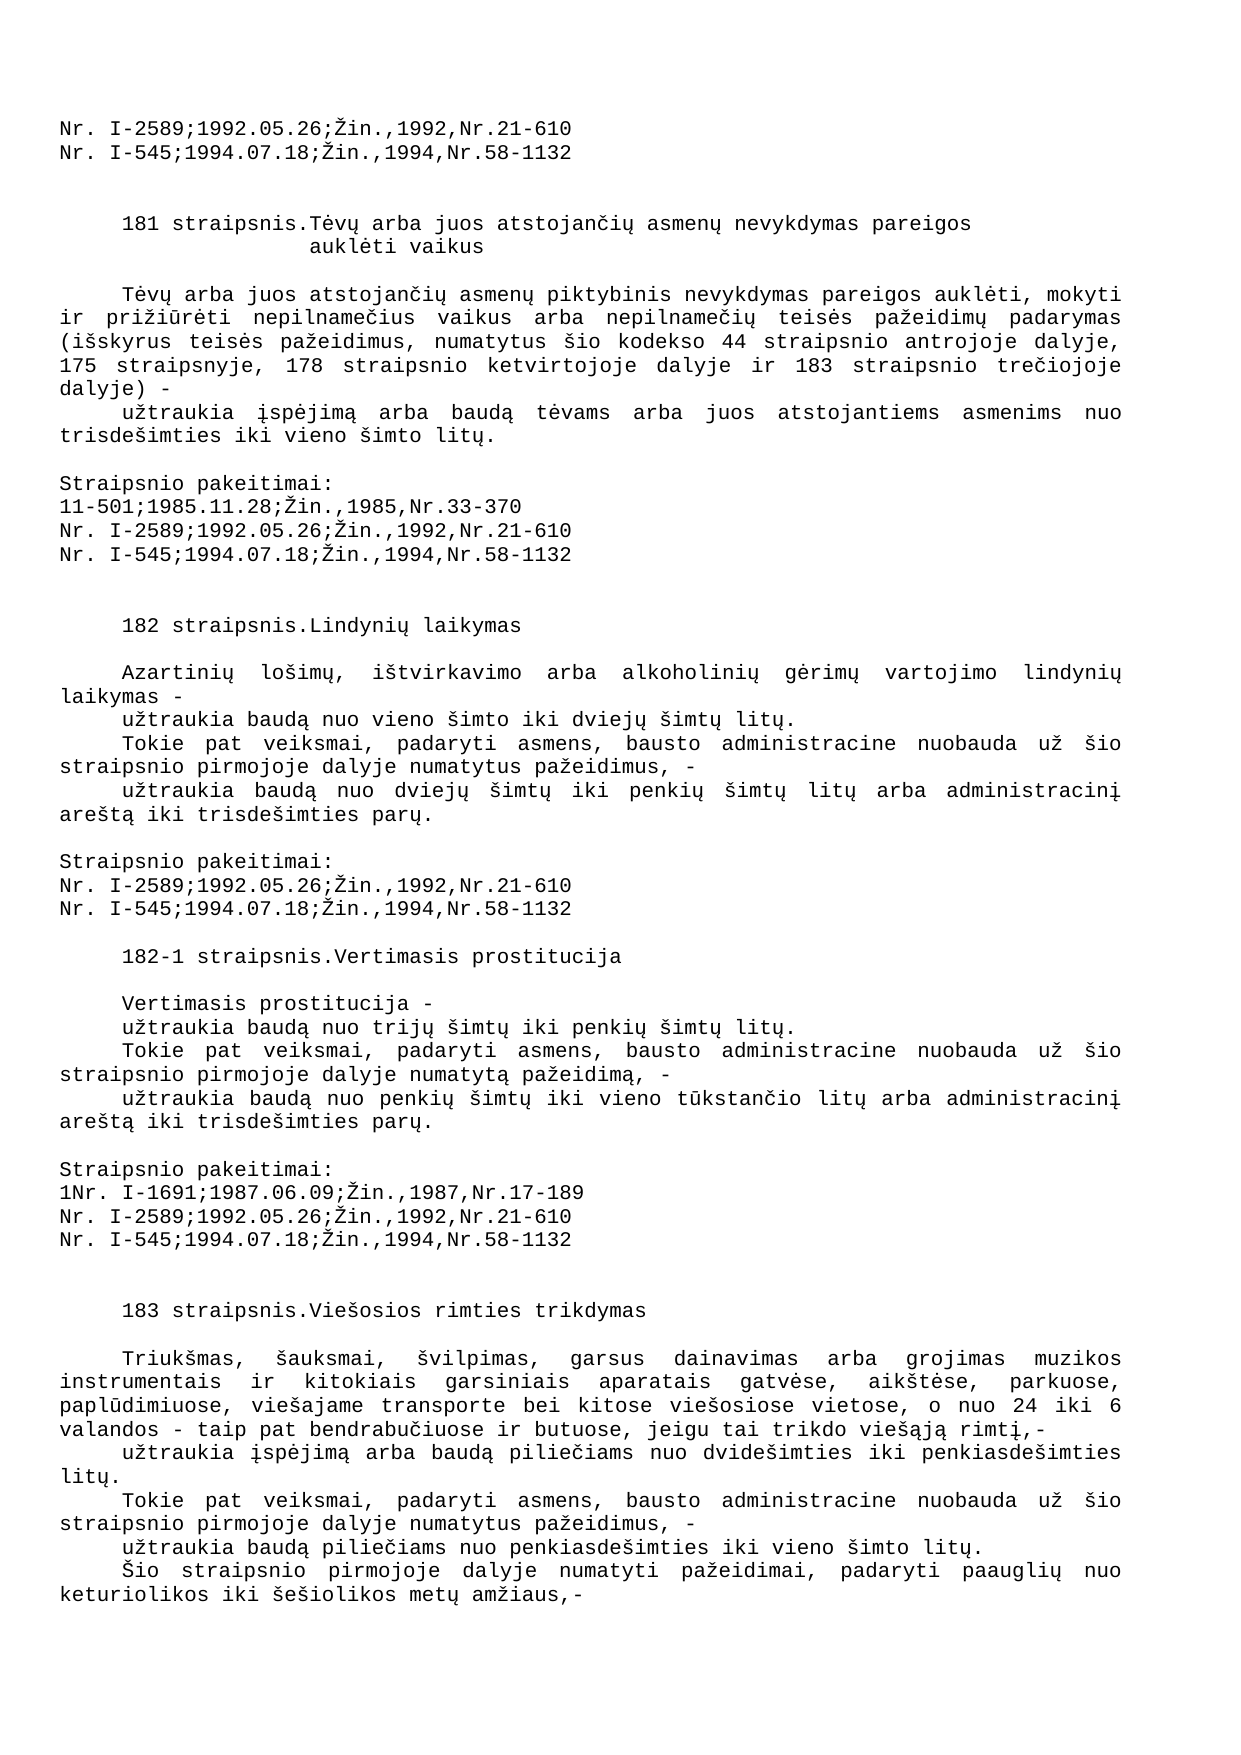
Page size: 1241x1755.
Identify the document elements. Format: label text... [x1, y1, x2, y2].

text Nr. I-545;1994.07.18;Žin.,1994,Nr.58-1132 [59, 1229, 1122, 1253]
text 182-1 straipsnis.Vertimasis prostitucija [59, 946, 1122, 969]
text Straipsnio pakeitimai: [59, 1158, 1122, 1182]
text užtraukia baudą nuo penkių šimtų iki vieno tūkstančio litų arba administracinį areštą iki trisdešimties parų. [59, 1088, 1122, 1135]
text Tokie pat veiksmai, padaryti asmens, bausto administracine nuobauda už šio straipsnio pirmojoje dalyje numatytą pažeidimą, - [59, 1040, 1122, 1088]
text 11-501;1985.11.28;Žin.,1985,Nr.33-370 [59, 496, 1122, 520]
text Šio straipsnio pirmojoje dalyje numatyti pažeidimai, padaryti paauglių nuo keturiolikos iki šešiolikos metų amžiaus,- [59, 1561, 1122, 1608]
text užtraukia baudą nuo dviejų šimtų iki penkių šimtų litų arba administracinį areštą iki trisdešimties parų. [59, 780, 1122, 827]
text Straipsnio pakeitimai: [59, 851, 1122, 875]
text užtraukia baudą nuo vieno šimto iki dviejų šimtų litų. [59, 709, 1122, 733]
text užtraukia baudą piliečiams nuo penkiasdešimties iki vieno šimto litų. [59, 1537, 1122, 1561]
text 182 straipsnis.Lindynių laikymas [59, 615, 1122, 638]
text Nr. I-2589;1992.05.26;Žin.,1992,Nr.21-610 [59, 875, 1122, 898]
text užtraukia įspėjimą arba baudą piliečiams nuo dvidešimties iki penkiasdešimties litų. [59, 1442, 1122, 1489]
text Nr. I-2589;1992.05.26;Žin.,1992,Nr.21-610 [59, 118, 1122, 142]
text Nr. I-545;1994.07.18;Žin.,1994,Nr.58-1132 [59, 142, 1122, 165]
text Nr. I-2589;1992.05.26;Žin.,1992,Nr.21-610 [59, 520, 1122, 544]
text Straipsnio pakeitimai: [59, 473, 1122, 496]
text Nr. I-545;1994.07.18;Žin.,1994,Nr.58-1132 [59, 544, 1122, 567]
text auklėti vaikus [59, 236, 1122, 260]
text Triukšmas, šauksmai, švilpimas, garsus dainavimas arba grojimas muzikos instrumentais ir kitokiais garsiniais aparatais gatvėse, aikštėse, parkuose, paplūdimiuose, viešajame transporte bei kitose viešosiose vietose, o nuo 24 iki 6 valandos - taip pat bendrabučiuose ir butuose, jeigu tai trikdo viešąją rimtį,- [59, 1348, 1122, 1442]
text užtraukia įspėjimą arba baudą tėvams arba juos atstojantiems asmenims nuo trisdešimties iki vieno šimto litų. [59, 402, 1122, 449]
text Tokie pat veiksmai, padaryti asmens, bausto administracine nuobauda už šio straipsnio pirmojoje dalyje numatytus pažeidimus, - [59, 1489, 1122, 1537]
text 181 straipsnis.Tėvų arba juos atstojančių asmenų nevykdymas pareigos [59, 213, 1122, 236]
text Nr. I-545;1994.07.18;Žin.,1994,Nr.58-1132 [59, 898, 1122, 922]
text Tokie pat veiksmai, padaryti asmens, bausto administracine nuobauda už šio straipsnio pirmojoje dalyje numatytus pažeidimus, - [59, 733, 1122, 780]
text 183 straipsnis.Viešosios rimties trikdymas [59, 1300, 1122, 1324]
text 1Nr. I-1691;1987.06.09;Žin.,1987,Nr.17-189 [59, 1182, 1122, 1206]
text Nr. I-2589;1992.05.26;Žin.,1992,Nr.21-610 [59, 1206, 1122, 1229]
text užtraukia baudą nuo trijų šimtų iki penkių šimtų litų. [59, 1017, 1122, 1040]
text Vertimasis prostitucija - [59, 993, 1122, 1017]
text Tėvų arba juos atstojančių asmenų piktybinis nevykdymas pareigos auklėti, mokyti ir prižiūrėti nepilnamečius vaikus arba nepilnamečių teisės pažeidimų padarymas (išskyrus teisės pažeidimus, numatytus šio kodekso 44 straipsnio antrojoje dalyje, 175 straipsnyje, 178 straipsnio ketvirtojoje dalyje ir 183 straipsnio trečiojoje dalyje) - [59, 284, 1122, 402]
text Azartinių lošimų, ištvirkavimo arba alkoholinių gėrimų vartojimo lindynių laikymas - [59, 662, 1122, 709]
